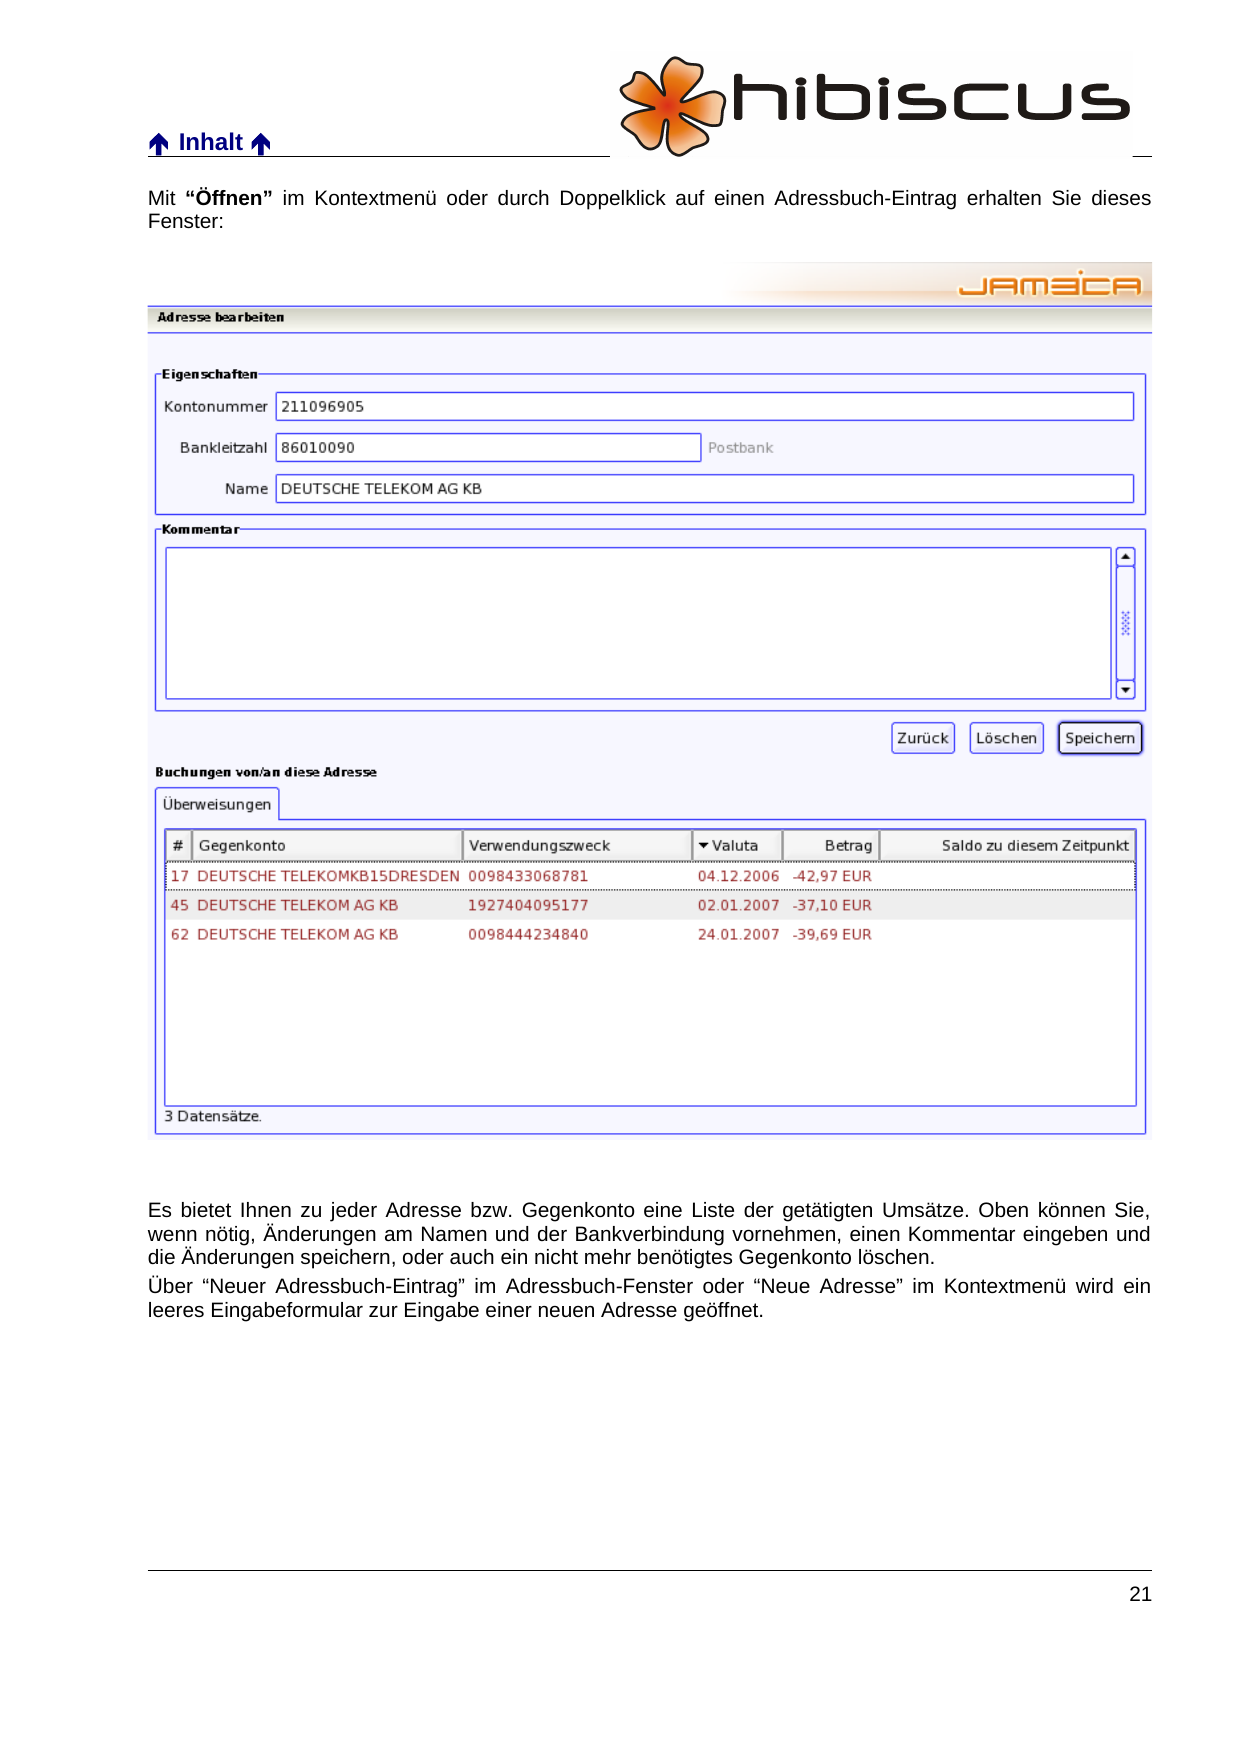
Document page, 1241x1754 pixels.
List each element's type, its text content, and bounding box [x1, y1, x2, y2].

text Über “Neuer Adressbuch-Eintrag” im Adressbuch-Fenster oder “Neue Adresse” im Kontextmenü wird ein leeres Eingabeformular zur Eingabe einer neuen Adresse geöffnet. [148, 1275, 1152, 1322]
picture [147, 262, 1153, 1140]
text Es bietet Ihnen zu jeder Adresse bzw. Gegenkonto eine Liste der getätigten Umsätze. Oben können Sie, wenn nötig, Änderungen am Namen und der Bankverbindung vornehmen, einen Kommentar eingeben und die Änderungen speichern, oder auch ein nicht mehr benötigtes Gegenkonto löschen. [148, 1199, 1152, 1269]
picture [610, 51, 1133, 159]
text Mit “Öffnen” im Kontextmenü oder durch Doppelklick auf einen Adressbuch-Eintrag erhalten Sie dieses Fenster: [148, 187, 1152, 233]
